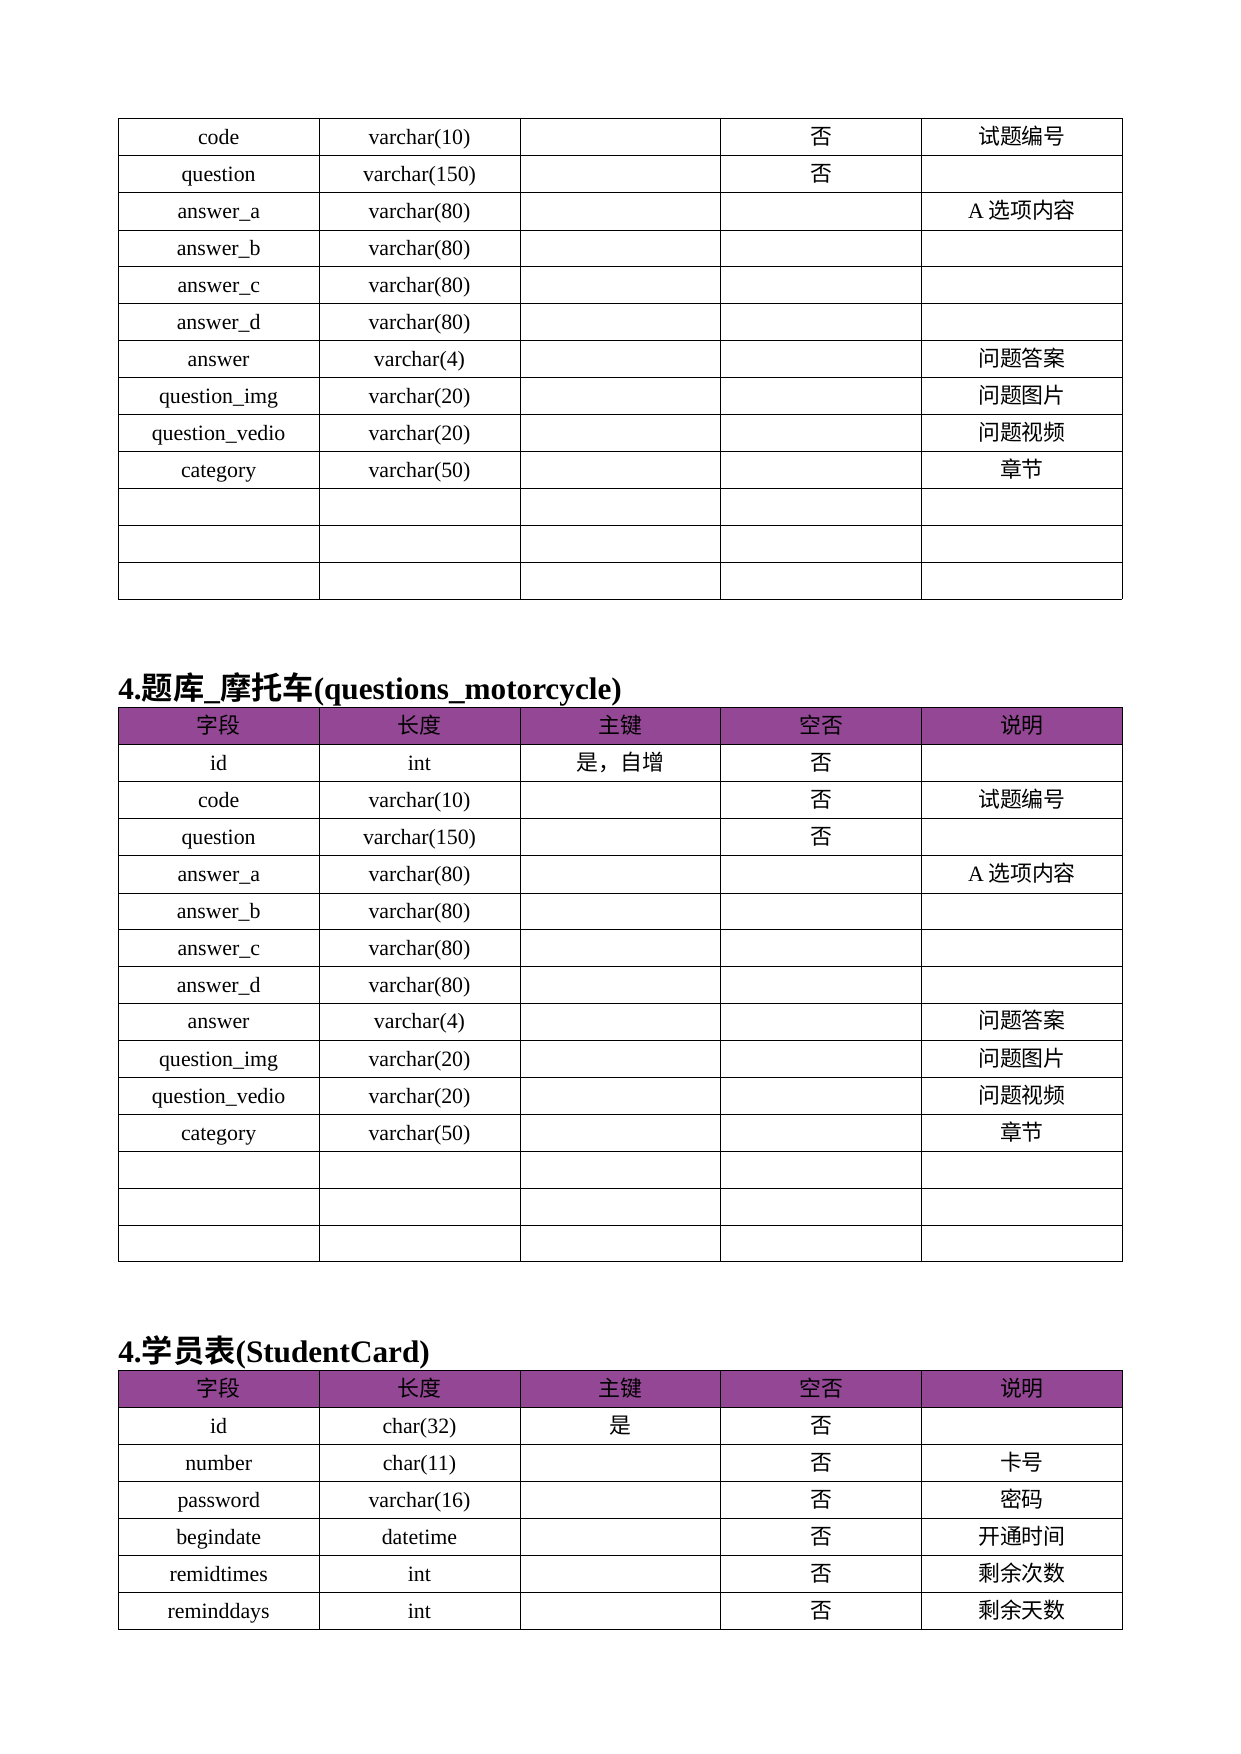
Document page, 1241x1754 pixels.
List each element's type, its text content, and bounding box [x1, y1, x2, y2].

table_cell 章节 [922, 1115, 1122, 1151]
table_cell [521, 1445, 720, 1481]
table_cell varchar(10) [320, 119, 520, 155]
table_cell [521, 1189, 720, 1224]
table_header 空否 [721, 708, 921, 744]
table_header 说明 [922, 708, 1122, 744]
table_cell [119, 1152, 319, 1188]
table_cell [922, 526, 1122, 562]
table_cell [521, 1004, 720, 1040]
table_cell datetime [320, 1519, 520, 1555]
table_cell char(11) [320, 1445, 520, 1481]
table_cell question [119, 819, 319, 855]
table_cell varchar(150) [320, 819, 520, 855]
table_cell question_img [119, 1041, 319, 1077]
table_cell [922, 930, 1122, 966]
table_header 字段 [119, 708, 319, 744]
table_cell [521, 1226, 720, 1261]
table_cell 问题答案 [922, 341, 1122, 377]
table_cell begindate [119, 1519, 319, 1555]
table_cell [521, 563, 720, 598]
table_cell varchar(20) [320, 378, 520, 414]
table_cell [521, 1041, 720, 1077]
table_cell 开通时间 [922, 1519, 1122, 1555]
table_cell [521, 415, 720, 451]
table_header 长度 [320, 1371, 520, 1407]
table_cell varchar(80) [320, 967, 520, 1003]
table_cell 否 [721, 1408, 921, 1444]
table_cell [721, 415, 921, 451]
table_cell [922, 1408, 1122, 1444]
table_cell answer_a [119, 856, 319, 892]
table_cell 否 [721, 745, 921, 781]
table_cell password [119, 1482, 319, 1518]
table_cell category [119, 452, 319, 488]
table_cell [521, 782, 720, 818]
table_cell varchar(20) [320, 415, 520, 451]
table_cell int [320, 745, 520, 781]
table_cell [721, 341, 921, 377]
table_cell 试题编号 [922, 782, 1122, 818]
table_cell varchar(80) [320, 894, 520, 929]
table_cell question [119, 156, 319, 192]
table_cell [320, 1226, 520, 1261]
table_cell [521, 452, 720, 488]
table_cell A选项内容 [922, 856, 1122, 892]
table_cell [320, 526, 520, 562]
table_cell [320, 489, 520, 525]
table_cell [922, 267, 1122, 303]
table_cell id [119, 745, 319, 781]
table_cell varchar(80) [320, 856, 520, 892]
table_cell [320, 563, 520, 598]
table_cell 否 [721, 819, 921, 855]
table_cell varchar(80) [320, 231, 520, 266]
table_cell [922, 489, 1122, 525]
table_cell [721, 1226, 921, 1261]
table_cell answer_c [119, 930, 319, 966]
table_cell varchar(4) [320, 341, 520, 377]
table_cell [721, 378, 921, 414]
table_cell [721, 930, 921, 966]
table_cell [521, 856, 720, 892]
table_cell varchar(50) [320, 452, 520, 488]
table_cell A选项内容 [922, 193, 1122, 229]
table_cell 章节 [922, 452, 1122, 488]
table_cell varchar(20) [320, 1041, 520, 1077]
table_cell question_vedio [119, 415, 319, 451]
table_cell [922, 231, 1122, 266]
table_cell 否 [721, 1556, 921, 1592]
table_cell [521, 819, 720, 855]
table_cell [721, 1152, 921, 1188]
table_cell [521, 489, 720, 525]
text 4.题库_摩托车(questions_motorcycle) [118, 670, 1122, 707]
table_cell 否 [721, 1482, 921, 1518]
table_cell [922, 745, 1122, 781]
table_cell varchar(50) [320, 1115, 520, 1151]
table_cell int [320, 1556, 520, 1592]
table_cell [521, 378, 720, 414]
table_cell varchar(10) [320, 782, 520, 818]
table_cell varchar(150) [320, 156, 520, 192]
table_cell [521, 304, 720, 340]
table_cell [721, 526, 921, 562]
table_cell varchar(4) [320, 1004, 520, 1040]
table_cell number [119, 1445, 319, 1481]
table_cell [922, 1226, 1122, 1261]
table_cell question_img [119, 378, 319, 414]
table_cell category [119, 1115, 319, 1151]
table_cell 问题图片 [922, 378, 1122, 414]
table_cell [521, 193, 720, 229]
table_cell answer_c [119, 267, 319, 303]
table_cell [922, 156, 1122, 192]
table_cell [521, 967, 720, 1003]
table_cell 问题图片 [922, 1041, 1122, 1077]
table_cell 问题视频 [922, 1078, 1122, 1114]
table_cell int [320, 1593, 520, 1629]
table_cell varchar(80) [320, 267, 520, 303]
table_cell [521, 1078, 720, 1114]
table_cell answer_b [119, 231, 319, 266]
table_cell [521, 119, 720, 155]
table_cell [721, 1004, 921, 1040]
table_cell 问题答案 [922, 1004, 1122, 1040]
table_cell 否 [721, 782, 921, 818]
table_cell [922, 894, 1122, 929]
table_cell 否 [721, 1445, 921, 1481]
table_cell [721, 452, 921, 488]
table_cell [721, 563, 921, 598]
table_cell varchar(80) [320, 930, 520, 966]
table_cell [119, 526, 319, 562]
table_cell [521, 1482, 720, 1518]
table_cell [922, 1152, 1122, 1188]
table_cell reminddays [119, 1593, 319, 1629]
table_cell [521, 267, 720, 303]
table_cell char(32) [320, 1408, 520, 1444]
table_cell 卡号 [922, 1445, 1122, 1481]
table_cell 否 [721, 119, 921, 155]
table_header 长度 [320, 708, 520, 744]
table_cell [721, 1041, 921, 1077]
table_cell [320, 1189, 520, 1224]
table_cell [119, 489, 319, 525]
table_header 说明 [922, 1371, 1122, 1407]
table_header 字段 [119, 1371, 319, 1407]
table_cell [521, 894, 720, 929]
table_header 主键 [521, 708, 720, 744]
table_cell varchar(80) [320, 193, 520, 229]
table_cell [521, 1556, 720, 1592]
table_cell varchar(16) [320, 1482, 520, 1518]
table_cell remidtimes [119, 1556, 319, 1592]
table_cell [721, 1189, 921, 1224]
table_header 主键 [521, 1371, 720, 1407]
table_cell [922, 967, 1122, 1003]
table_cell [721, 231, 921, 266]
table_cell [721, 267, 921, 303]
table_cell varchar(80) [320, 304, 520, 340]
table_cell answer [119, 341, 319, 377]
table_cell [521, 930, 720, 966]
table_cell [521, 1593, 720, 1629]
table_cell 问题视频 [922, 415, 1122, 451]
table_cell [721, 967, 921, 1003]
table_cell [721, 304, 921, 340]
table_header 空否 [721, 1371, 921, 1407]
table_cell [721, 193, 921, 229]
table_cell 否 [721, 156, 921, 192]
table_cell [721, 894, 921, 929]
table_cell [521, 156, 720, 192]
table_cell [922, 1189, 1122, 1224]
table_cell [922, 563, 1122, 598]
table_cell answer_a [119, 193, 319, 229]
table_cell [521, 526, 720, 562]
table_cell code [119, 119, 319, 155]
table_cell answer [119, 1004, 319, 1040]
table_cell 是，自增 [521, 745, 720, 781]
table_cell id [119, 1408, 319, 1444]
table_cell [119, 1189, 319, 1224]
table_cell [922, 304, 1122, 340]
table_cell 是 [521, 1408, 720, 1444]
table_cell [721, 1115, 921, 1151]
table_cell answer_b [119, 894, 319, 929]
table_cell [922, 819, 1122, 855]
text 4.学员表(StudentCard) [118, 1333, 1122, 1370]
table_cell 否 [721, 1593, 921, 1629]
table_cell [521, 231, 720, 266]
table_cell [119, 563, 319, 598]
table_cell [320, 1152, 520, 1188]
table_cell [521, 341, 720, 377]
table_cell answer_d [119, 304, 319, 340]
table_cell [521, 1115, 720, 1151]
table_cell 剩余天数 [922, 1593, 1122, 1629]
table_cell [521, 1519, 720, 1555]
table_cell [119, 1226, 319, 1261]
table_cell [721, 856, 921, 892]
table_cell 否 [721, 1519, 921, 1555]
table_cell [521, 1152, 720, 1188]
table_cell 密码 [922, 1482, 1122, 1518]
table_cell [721, 489, 921, 525]
table_cell answer_d [119, 967, 319, 1003]
table_cell [721, 1078, 921, 1114]
table_cell 试题编号 [922, 119, 1122, 155]
table_cell code [119, 782, 319, 818]
table_cell varchar(20) [320, 1078, 520, 1114]
table_cell 剩余次数 [922, 1556, 1122, 1592]
table_cell question_vedio [119, 1078, 319, 1114]
